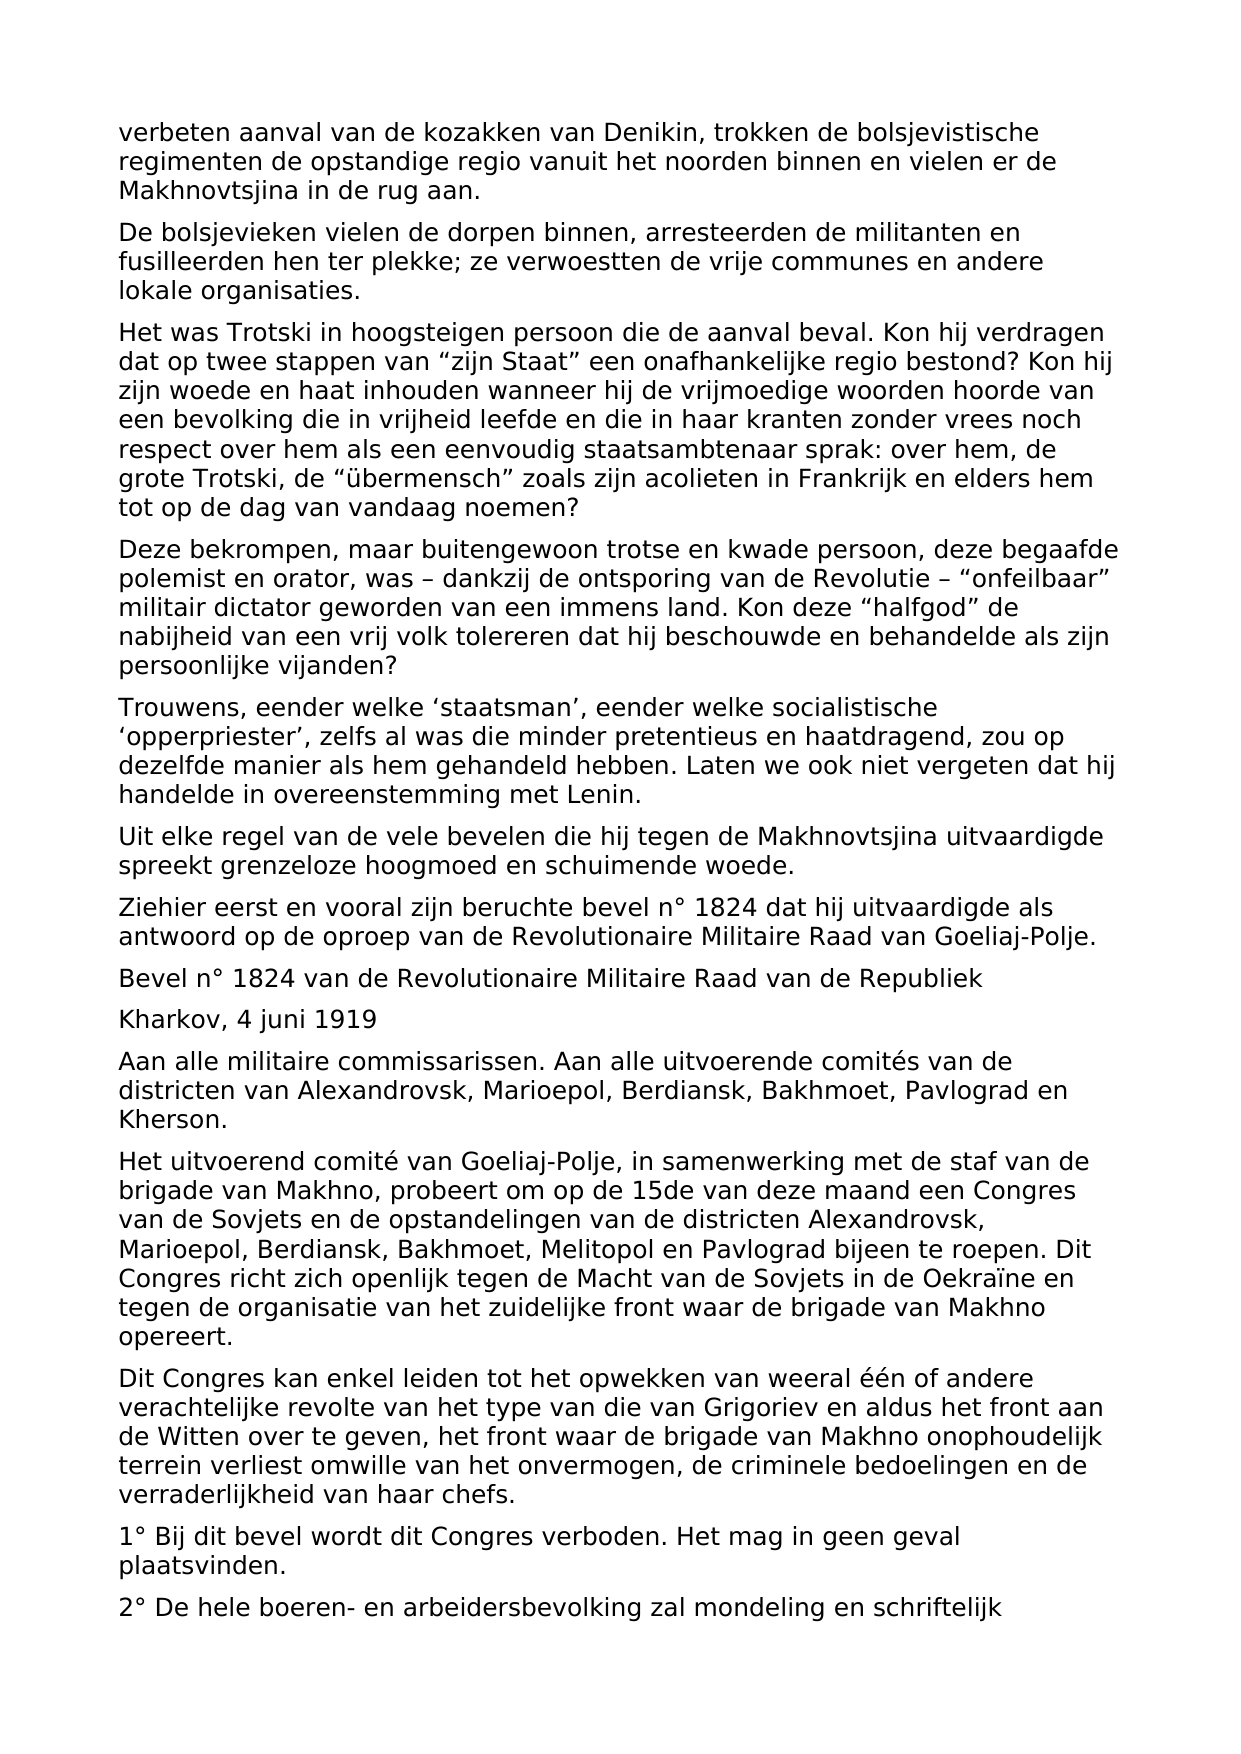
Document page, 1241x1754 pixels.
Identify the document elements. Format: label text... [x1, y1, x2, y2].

text Het uitvoerend comité van Goeliaj-Polje, in samenwerking met de staf van de brigade van Makhno, probeert om op de 15de van deze maand een Congres van de Sovjets en de opstandelingen van de districten Alexandrovsk, Marioepol, Berdiansk, Bakhmoet, Melitopol en Pavlograd bijeen te roepen. Dit Congres richt zich openlijk tegen de Macht van de Sovjets in de Oekraïne en tegen de organisatie van het zuidelijke front waar de brigade van Makhno opereert. [118, 1147, 1122, 1351]
text Het was Trotski in hoogsteigen persoon die de aanval beval. Kon hij verdragen dat op twee stappen van “zijn Staat” een onafhankelijke regio bestond? Kon hij zijn woede en haat inhouden wanneer hij de vrijmoedige woorden hoorde van een bevolking die in vrijheid leefde en die in haar kranten zonder vrees noch respect over hem als een eenvoudig staatsambtenaar sprak: over hem, de grote Trotski, de “übermensch” zoals zijn acolieten in Frankrijk en elders hem tot op de dag van vandaag noemen? [118, 318, 1122, 522]
text Deze bekrompen, maar buitengewoon trotse en kwade persoon, deze begaafde polemist en orator, was – dankzij de ontsporing van de Revolutie – “onfeilbaar” militair dictator geworden van een immens land. Kon deze “halfgod” de nabijheid van een vrij volk tolereren dat hij beschouwde en behandelde als zijn persoonlijke vijanden? [118, 535, 1122, 681]
text Uit elke regel van de vele bevelen die hij tegen de Makhnovtsjina uitvaardigde spreekt grenzeloze hoogmoed en schuimende woede. [118, 822, 1122, 881]
text Ziehier eerst en vooral zijn beruchte bevel n° 1824 dat hij uitvaardigde als antwoord op de oproep van de Revolutionaire Militaire Raad van Goeliaj-Polje. [118, 893, 1122, 951]
text Dit Congres kan enkel leiden tot het opwekken van weeral één of andere verachtelijke revolte van het type van die van Grigoriev en aldus het front aan de Witten over te geven, het front waar de brigade van Makhno onophoudelijk terrein verliest omwille van het onvermogen, de criminele bedoelingen en de verraderlijkheid van haar chefs. [118, 1364, 1122, 1510]
text Bevel n° 1824 van de Revolutionaire Militaire Raad van de Republiek [118, 964, 1122, 993]
text Aan alle militaire commissarissen. Aan alle uitvoerende comités van de districten van Alexandrovsk, Marioepol, Berdiansk, Bakhmoet, Pavlograd en Kherson. [118, 1047, 1122, 1135]
text 1° Bij dit bevel wordt dit Congres verboden. Het mag in geen geval plaatsvinden. [118, 1522, 1122, 1581]
text Kharkov, 4 juni 1919 [118, 1006, 1122, 1035]
text De bolsjevieken vielen de dorpen binnen, arresteerden de militanten en fusilleerden hen ter plekke; ze verwoestten de vrije communes en andere lokale organisaties. [118, 218, 1122, 306]
text 2° De hele boeren- en arbeidersbevolking zal mondeling en schriftelijk [118, 1593, 1122, 1622]
text Trouwens, eender welke ‘staatsman’, eender welke socialistische ‘opperpriester’, zelfs al was die minder pretentieus en haatdragend, zou op dezelfde manier als hem gehandeld hebben. Laten we ook niet vergeten dat hij handelde in overeenstemming met Lenin. [118, 693, 1122, 810]
text verbeten aanval van de kozakken van Denikin, trokken de bolsjevistische regimenten de opstandige regio vanuit het noorden binnen en vielen er de Makhnovtsjina in de rug aan. [118, 118, 1122, 206]
